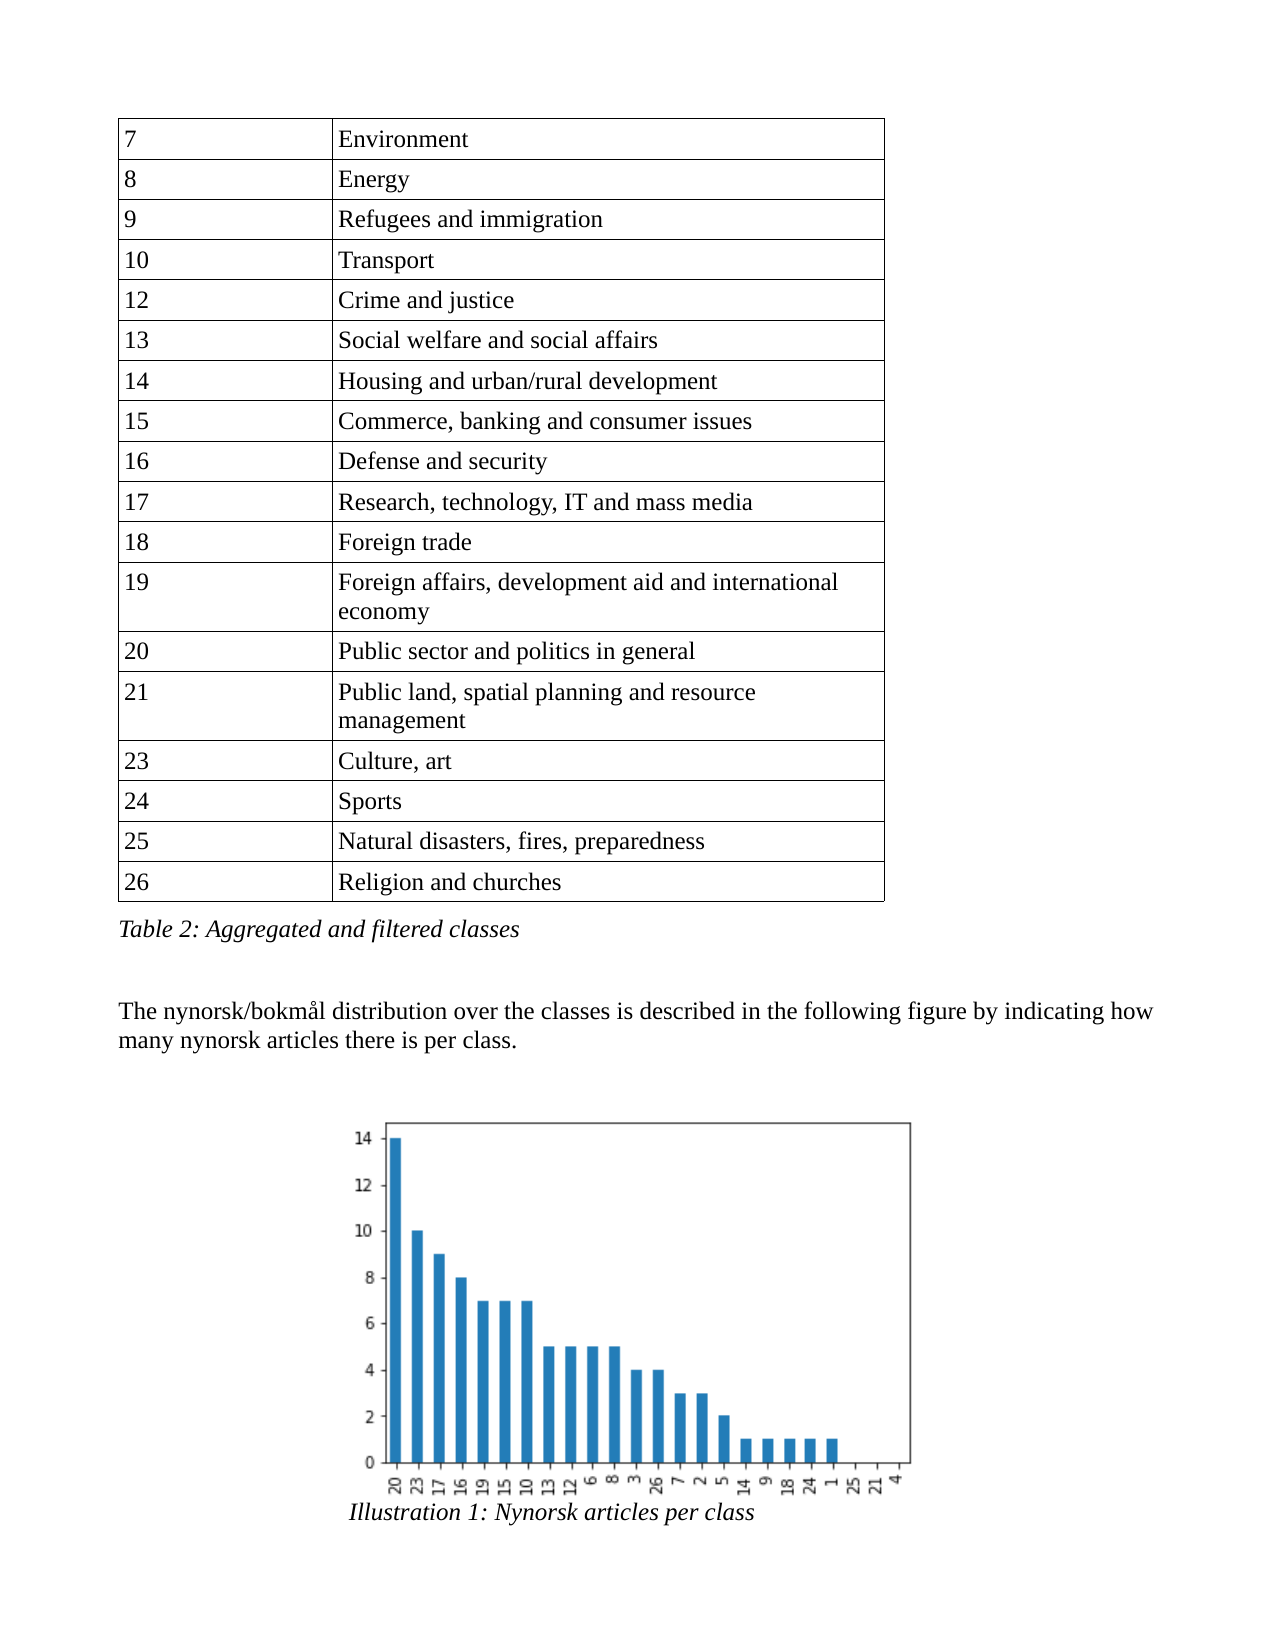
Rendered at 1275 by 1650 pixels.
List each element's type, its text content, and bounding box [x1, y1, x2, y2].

table_cell Transport [333, 240, 884, 279]
table_cell Social welfare and social affairs [333, 321, 884, 360]
table_cell Housing and urban/rural development [333, 361, 884, 400]
table_cell Research, technology, IT and mass media [333, 482, 884, 521]
table_cell 8 [119, 160, 332, 199]
table_cell 20 [119, 632, 332, 671]
table_cell Foreign affairs, development aid and international economy [333, 563, 884, 631]
table_cell 14 [119, 361, 332, 400]
picture [348, 1107, 927, 1497]
table_cell Foreign trade [333, 522, 884, 562]
table_cell Religion and churches [333, 862, 884, 901]
table_cell 26 [119, 862, 332, 901]
table_cell 16 [119, 442, 332, 481]
table_cell 18 [119, 522, 332, 562]
table_cell Sports [333, 781, 884, 821]
table_cell Refugees and immigration [333, 200, 884, 239]
table_cell 13 [119, 321, 332, 360]
table_cell Energy [333, 160, 884, 199]
table_cell 12 [119, 280, 332, 320]
table_cell 10 [119, 240, 332, 279]
table_cell Crime and justice [333, 280, 884, 320]
table_cell Public land, spatial planning and resource management [333, 672, 884, 740]
table_cell 7 [119, 119, 332, 158]
table_cell 15 [119, 401, 332, 441]
table_cell Natural disasters, fires, preparedness [333, 822, 884, 861]
table_cell Defense and security [333, 442, 884, 481]
table_cell Environment [333, 119, 884, 158]
table_cell 17 [119, 482, 332, 521]
table_cell 9 [119, 200, 332, 239]
table_cell 23 [119, 741, 332, 780]
table_cell 24 [119, 781, 332, 821]
text Table 2: Aggregated and filtered classes [118, 914, 1157, 943]
table_cell Commerce, banking and consumer issues [333, 401, 884, 441]
table_cell Public sector and politics in general [333, 632, 884, 671]
text Illustration 1: Nynorsk articles per class [348, 1497, 927, 1525]
table_cell Culture, art [333, 741, 884, 780]
table_cell 21 [119, 672, 332, 740]
table_cell 25 [119, 822, 332, 861]
table_cell 19 [119, 563, 332, 631]
text The nynorsk/bokmål distribution over the classes is described in the following figure by indicating how many nynorsk articles there is per class. [118, 996, 1157, 1054]
